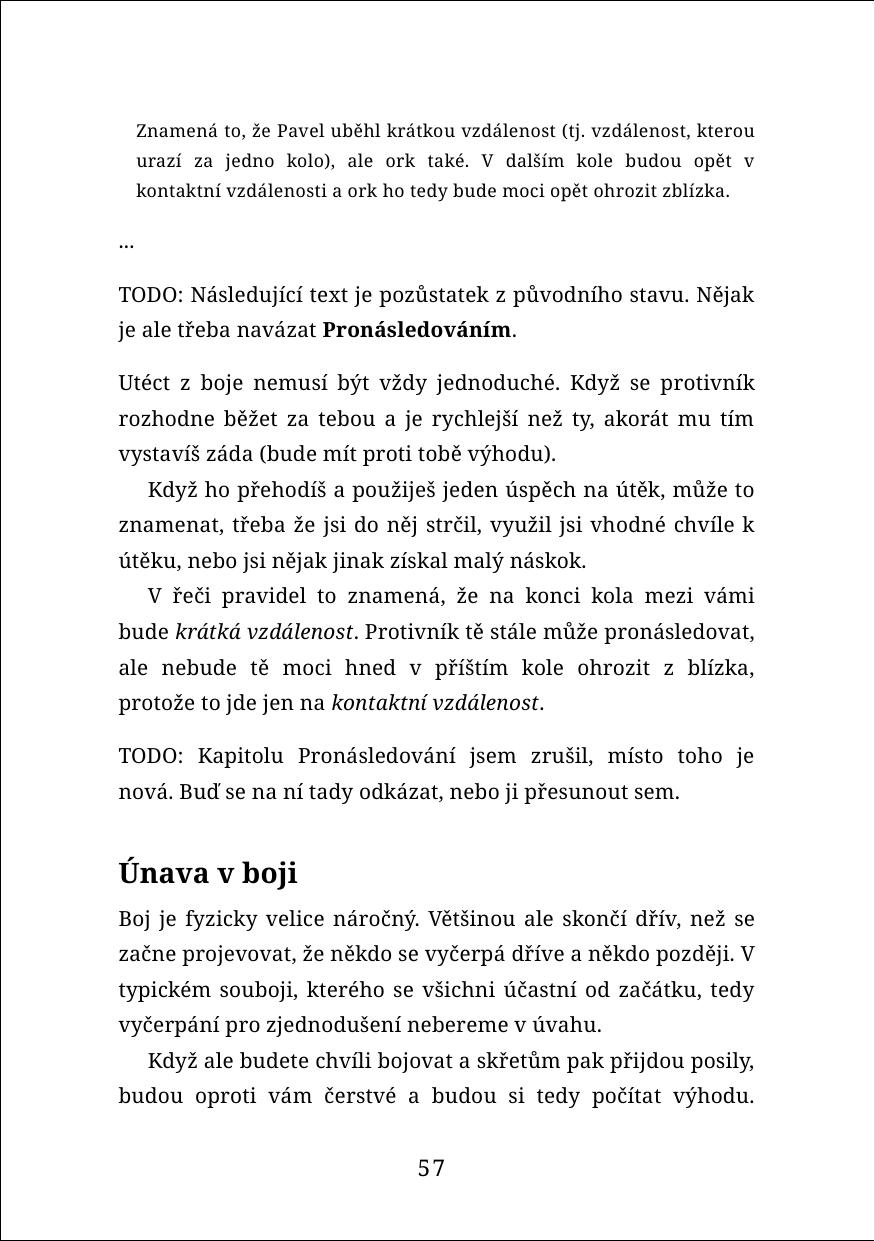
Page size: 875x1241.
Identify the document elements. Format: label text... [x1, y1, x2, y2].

subtitle Únava v boji [118, 854, 756, 892]
text TODO: Kapitolu Pronásledování jsem zrušil, místo toho je nová. Buď se na ní tady odkázat, nebo ji přesunout sem. [118, 741, 756, 805]
text Znamená to, že Pavel uběhl krátkou vzdálenost (tj. vzdálenost, kterou urazí za jedno kolo), ale ork také. V dalším kole budou opět v kontaktní vzdálenosti a ork ho tedy bude moci opět ohrozit zblízka. [136, 118, 756, 203]
text ... [118, 227, 756, 255]
text Utéct z boje nemusí být vždy jednoduché. Když se protivník rozhodne běžet za tebou a je rychlejší než ty, akorát mu tím vystavíš záda (bude mít proti tobě výhodu). Když ho přehodíš a použiješ jeden úspěch na útěk, může to znamenat, třeba že jsi do něj strčil, využil jsi vhodné chvíle k útěku, nebo jsi nějak jinak získal malý náskok. V řeči pravidel to znamená, že na konci kola mezi vámi bude krátká vzdálenost. Protivník tě stále může pronásledovat, ale nebude tě moci hned v příštím kole ohrozit z blízka, protože to jde jen na kontaktní vzdálenost. [118, 368, 756, 717]
text Boj je fyzicky velice náročný. Většinou ale skončí dřív, než se začne projevovat, že někdo se vyčerpá dříve a někdo později. V typickém souboji, kterého se všichni účastní od začátku, tedy vyčerpání pro zjednodušení nebereme v úvahu. Když ale budete chvíli bojovat a skřetům pak přijdou posily, budou oproti vám čerstvé a budou si tedy počítat výhodu. [118, 904, 756, 1110]
text TODO: Následující text je pozůstatek z původního stavu. Nějak je ale třeba navázat Pronásledováním. [118, 280, 756, 344]
